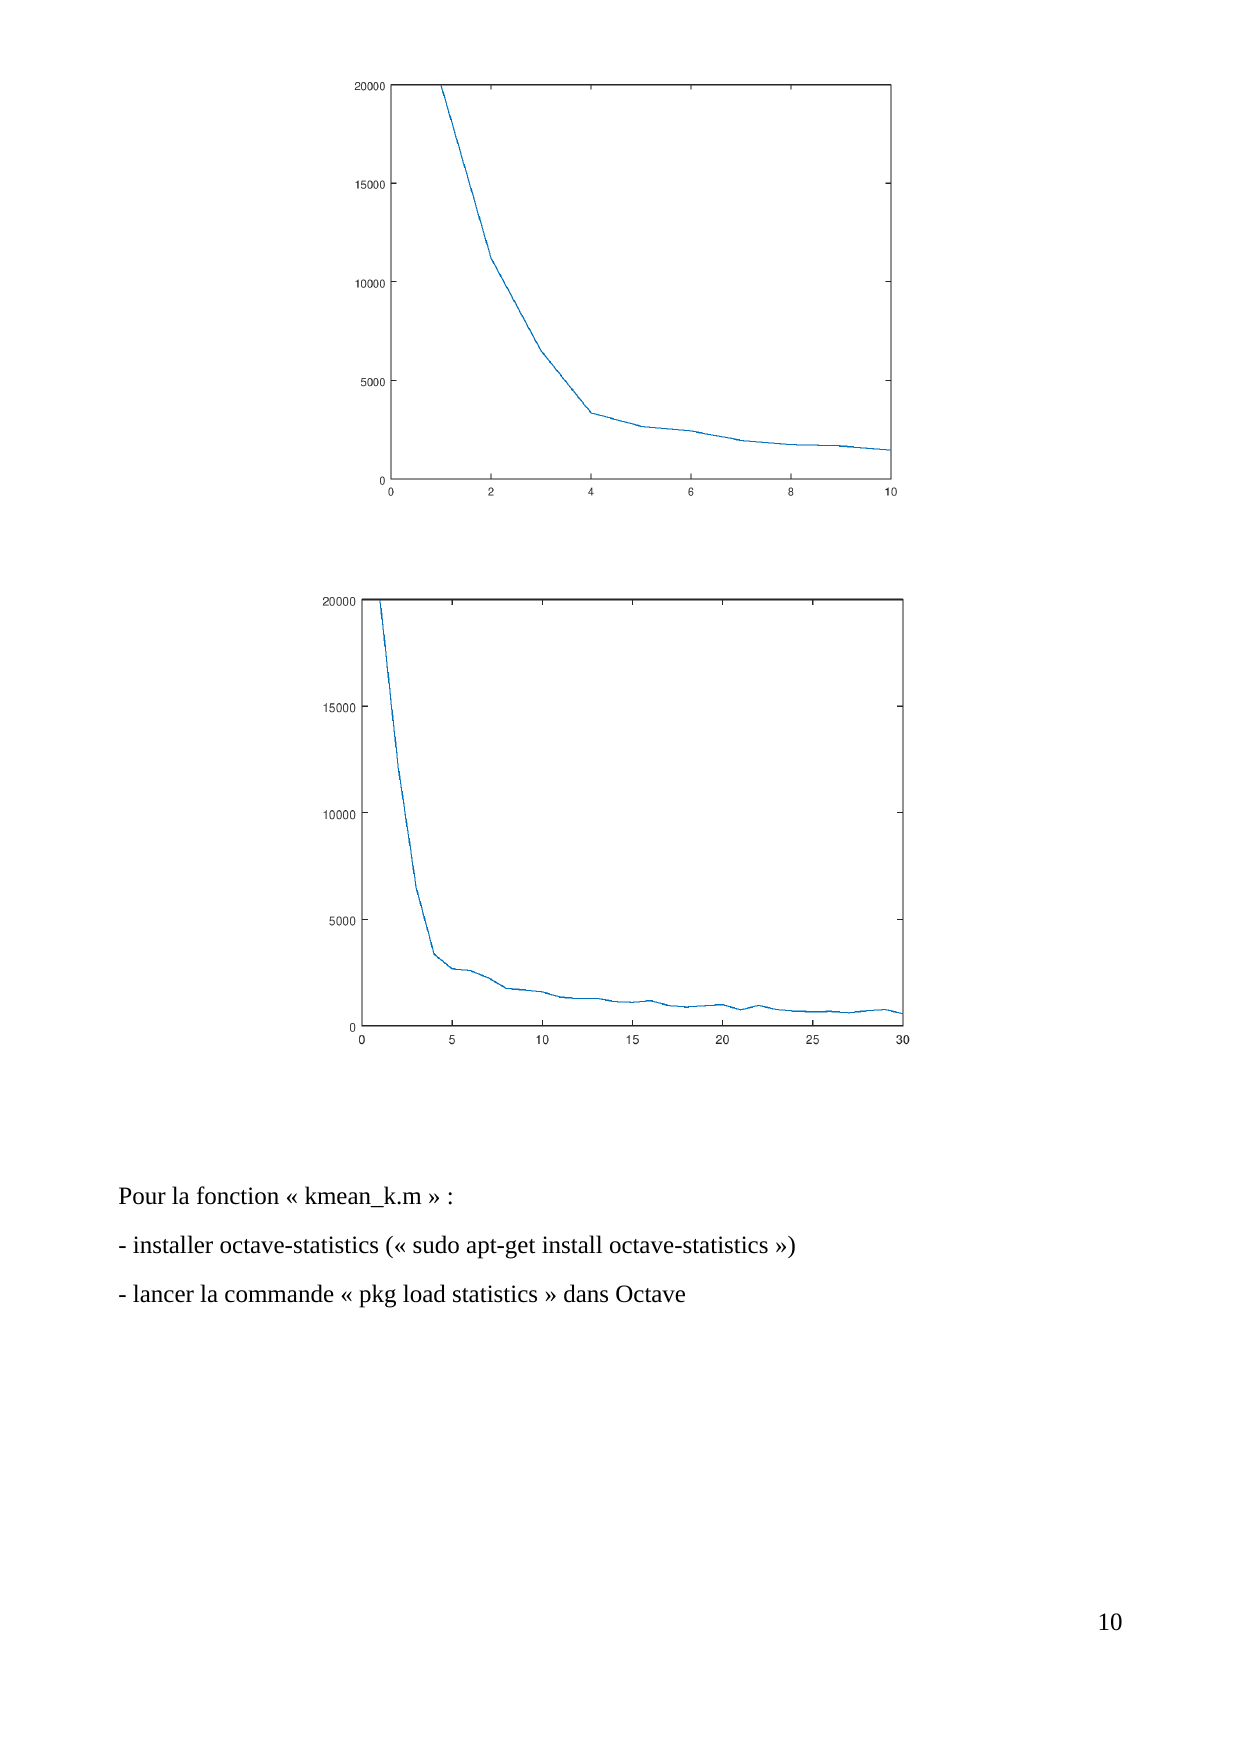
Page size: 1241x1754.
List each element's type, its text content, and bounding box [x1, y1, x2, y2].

text - lancer la commande « pkg load statistics » dans Octave [118, 1279, 1122, 1308]
picture [307, 49, 952, 532]
text - installer octave-statistics (« sudo apt-get install octave-statistics ») [118, 1230, 1122, 1259]
text Pour la fonction « kmean_k.m » : [118, 1181, 1122, 1210]
picture [271, 560, 969, 1083]
